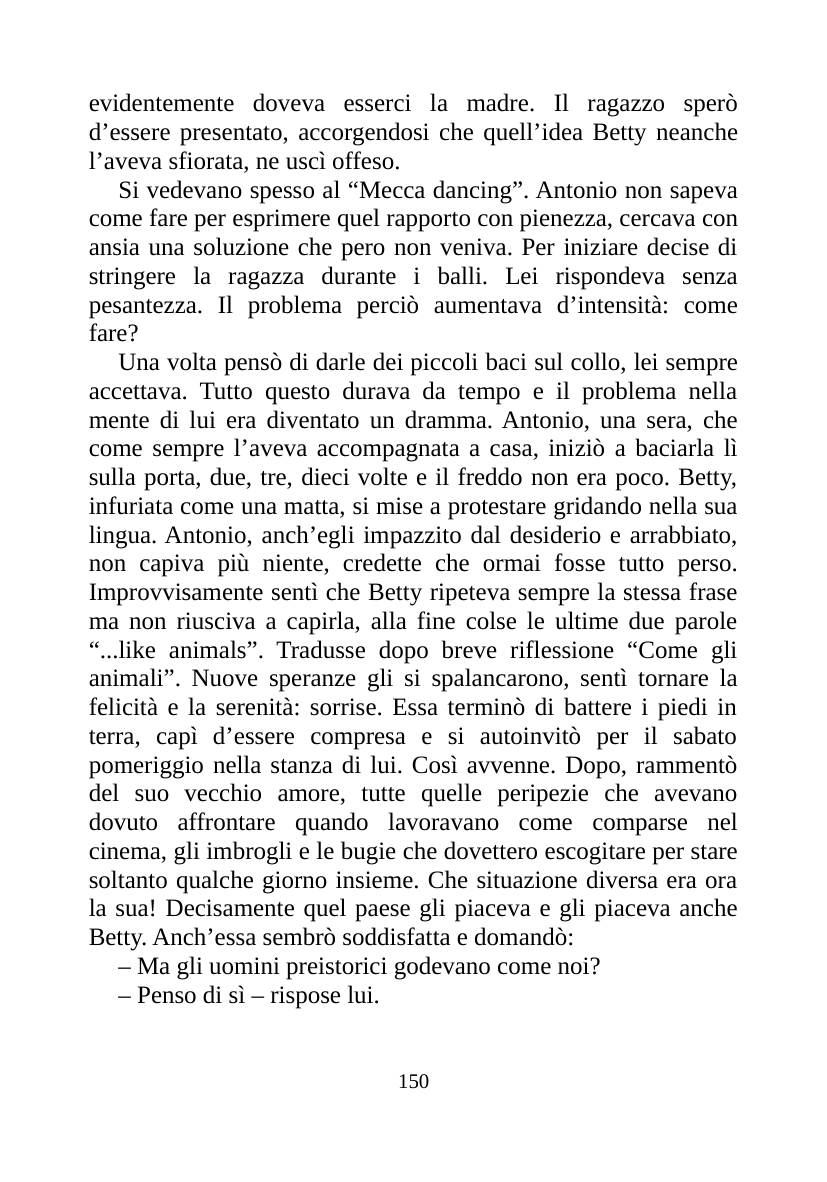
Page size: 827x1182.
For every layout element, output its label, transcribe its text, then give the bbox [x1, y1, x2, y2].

text – Ma gli uomini preistorici godevano come noi? [88, 951, 738, 980]
text Una volta pensò di darle dei piccoli baci sul collo, lei sempre accettava. Tutto questo durava da tempo e il problema nella mente di lui era diventato un dramma. Antonio, una sera, che come sempre l’aveva accompagnata a casa, iniziò a baciarla lì sulla porta, due, tre, dieci volte e il freddo non era poco. Betty, infuriata come una matta, si mise a protestare gridando nella sua lingua. Antonio, anch’egli impazzito dal desiderio e arrabbiato, non capiva più niente, credette che ormai fosse tutto perso. Improvvisamente sentì che Betty ripeteva sempre la stessa frase ma non riusciva a capirla, alla fine colse le ultime due parole “...like animals”. Tradusse dopo breve riflessione “Come gli animali”. Nuove speranze gli si spalancarono, sentì tornare la felicità e la serenità: sorrise. Essa terminò di battere i piedi in terra, capì d’essere compresa e si autoinvitò per il sabato pomeriggio nella stanza di lui. Così avvenne. Dopo, rammentò del suo vecchio amore, tutte quelle peripezie che avevano dovuto affrontare quando lavoravano come comparse nel cinema, gli imbrogli e le bugie che dovettero escogitare per stare soltanto qualche giorno insieme. Che situazione diversa era ora la sua! Decisamente quel paese gli piaceva e gli piaceva anche Betty. Anch’essa sembrò soddisfatta e domandò: [88, 347, 738, 951]
text – Penso di sì – rispose lui. [88, 980, 738, 1008]
text Si vedevano spesso al “Mecca dancing”. Antonio non sapeva come fare per esprimere quel rapporto con pienezza, cercava con ansia una soluzione che pero non veniva. Per iniziare decise di stringere la ragazza durante i balli. Lei rispondeva senza pesantezza. Il problema perciò aumentava d’intensità: come fare? [88, 175, 738, 347]
text evidentemente doveva esserci la madre. Il ragazzo sperò d’essere presentato, accorgendosi che quell’idea Betty neanche l’aveva sfiorata, ne uscì offeso. [88, 88, 738, 175]
